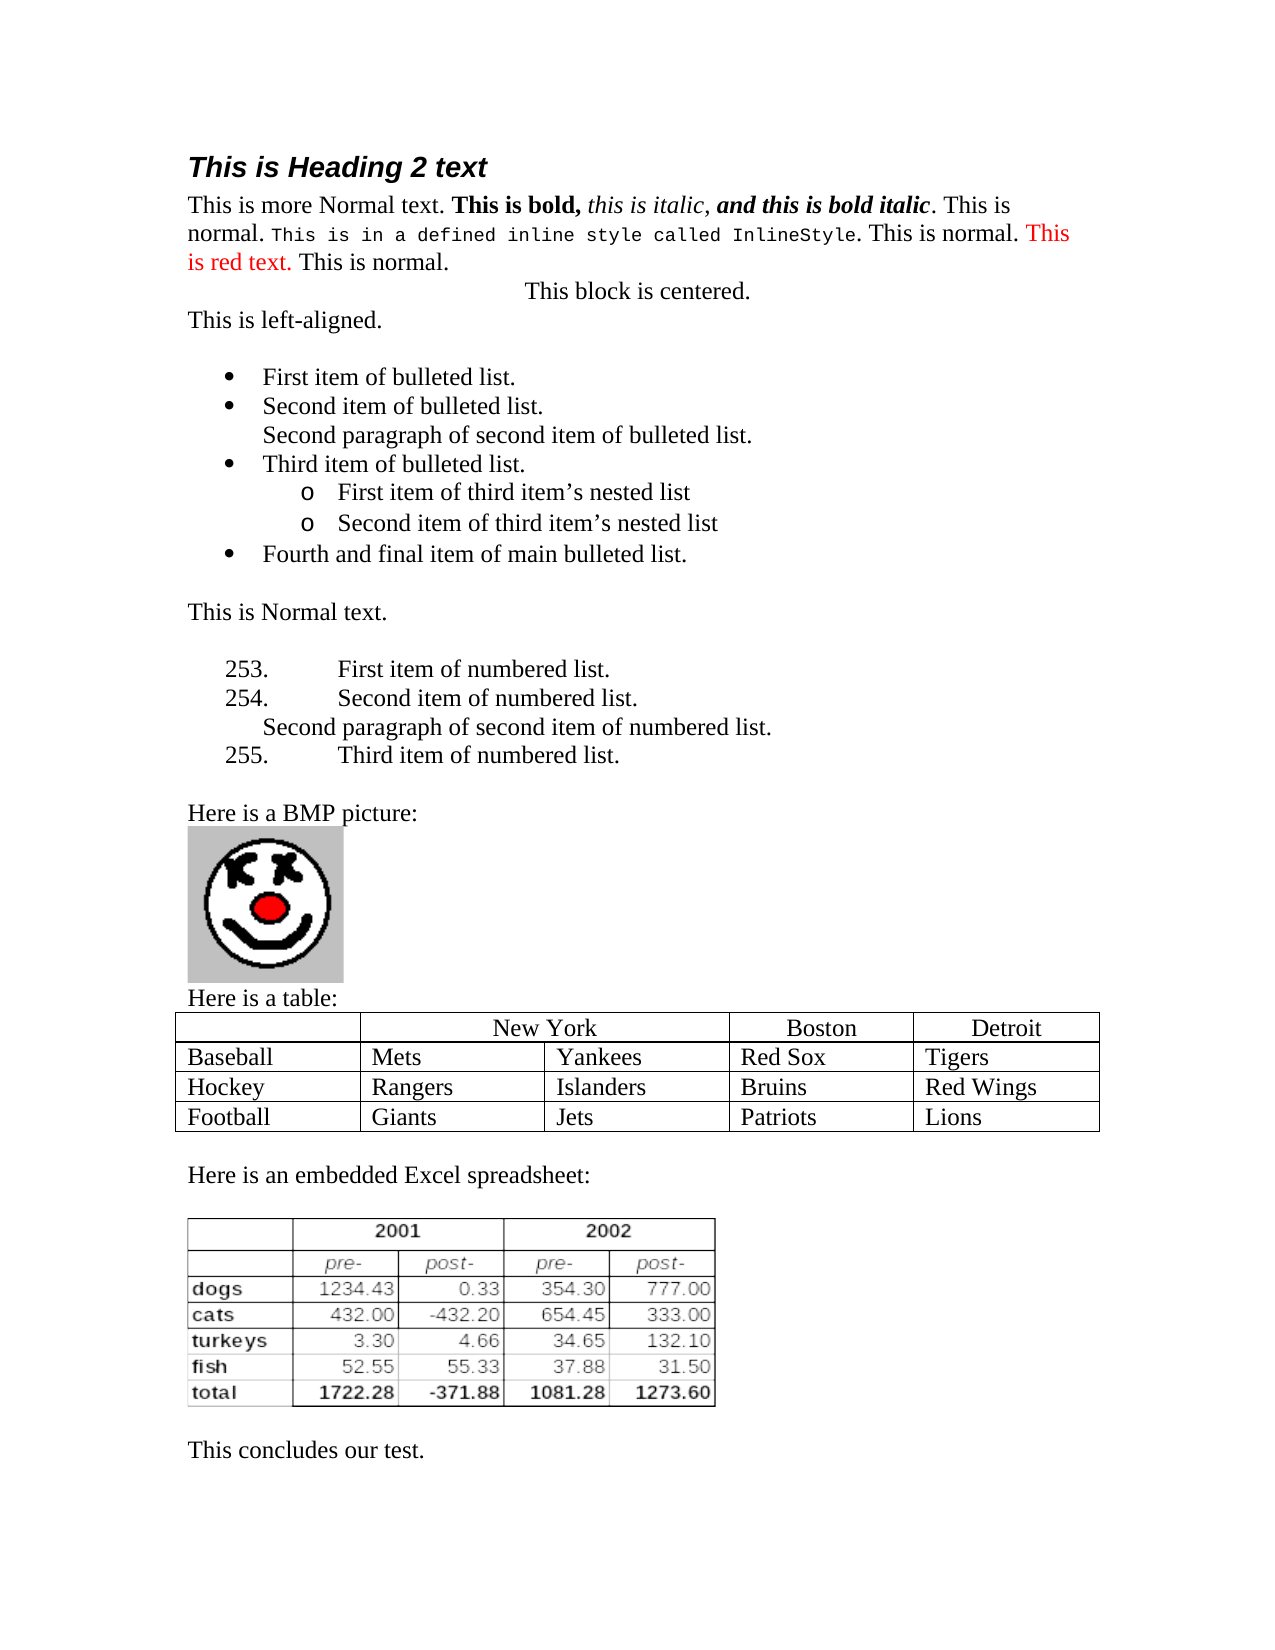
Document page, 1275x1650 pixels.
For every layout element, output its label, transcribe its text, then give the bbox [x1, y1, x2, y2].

text Second paragraph of second item of bulleted list. [262, 420, 1087, 449]
table_cell Baseball [176, 1043, 360, 1071]
table_header New York [361, 1013, 729, 1041]
table_cell Rangers [361, 1072, 544, 1101]
list Second item of numbered list. [225, 683, 1087, 712]
table_cell Islanders [545, 1072, 729, 1101]
list Third item of numbered list. [225, 740, 1087, 769]
text Here is an embedded Excel spreadsheet: [187, 1161, 1087, 1189]
table_cell Jets [545, 1102, 729, 1131]
table_cell Football [176, 1102, 360, 1131]
table_cell Red Wings [914, 1072, 1099, 1101]
subtitle This is Heading 2 text [187, 150, 1087, 183]
table_header Detroit [914, 1013, 1099, 1041]
table_cell Giants [361, 1102, 544, 1131]
table_cell Tigers [914, 1043, 1099, 1071]
list Third item of bulleted list. [225, 449, 1087, 477]
table_header [176, 1013, 360, 1041]
table_cell Patriots [730, 1102, 913, 1131]
table_cell Red Sox [730, 1043, 913, 1071]
list Second item of third item’s nested list [300, 508, 1087, 539]
text Here is a BMP picture: [187, 798, 1087, 827]
text This block is centered. [187, 276, 1087, 305]
picture [187, 826, 344, 983]
text This is more Normal text. This is bold, this is italic, and this is bold italic. This is normal. This is in a defined inline style called InlineStyle. This is normal. This is red text. This is normal. [187, 190, 1087, 276]
list First item of numbered list. [225, 654, 1087, 683]
table_cell Yankees [545, 1043, 729, 1071]
table_cell Bruins [730, 1072, 913, 1101]
table_header Boston [730, 1013, 913, 1041]
list First item of bulleted list. [225, 362, 1087, 391]
table_cell Hockey [176, 1072, 360, 1101]
table_cell Lions [914, 1102, 1099, 1131]
text This is Normal text. [187, 597, 1087, 625]
text Here is a table: [187, 983, 1087, 1012]
text This is left-aligned. [187, 305, 1087, 334]
list First item of third item’s nested list [300, 477, 1087, 508]
text This concludes our test. [187, 1435, 1087, 1464]
text Second paragraph of second item of numbered list. [262, 712, 1087, 740]
table_cell Mets [361, 1043, 544, 1071]
list Fourth and final item of main bulleted list. [225, 539, 1087, 568]
list Second item of bulleted list. [225, 391, 1087, 420]
